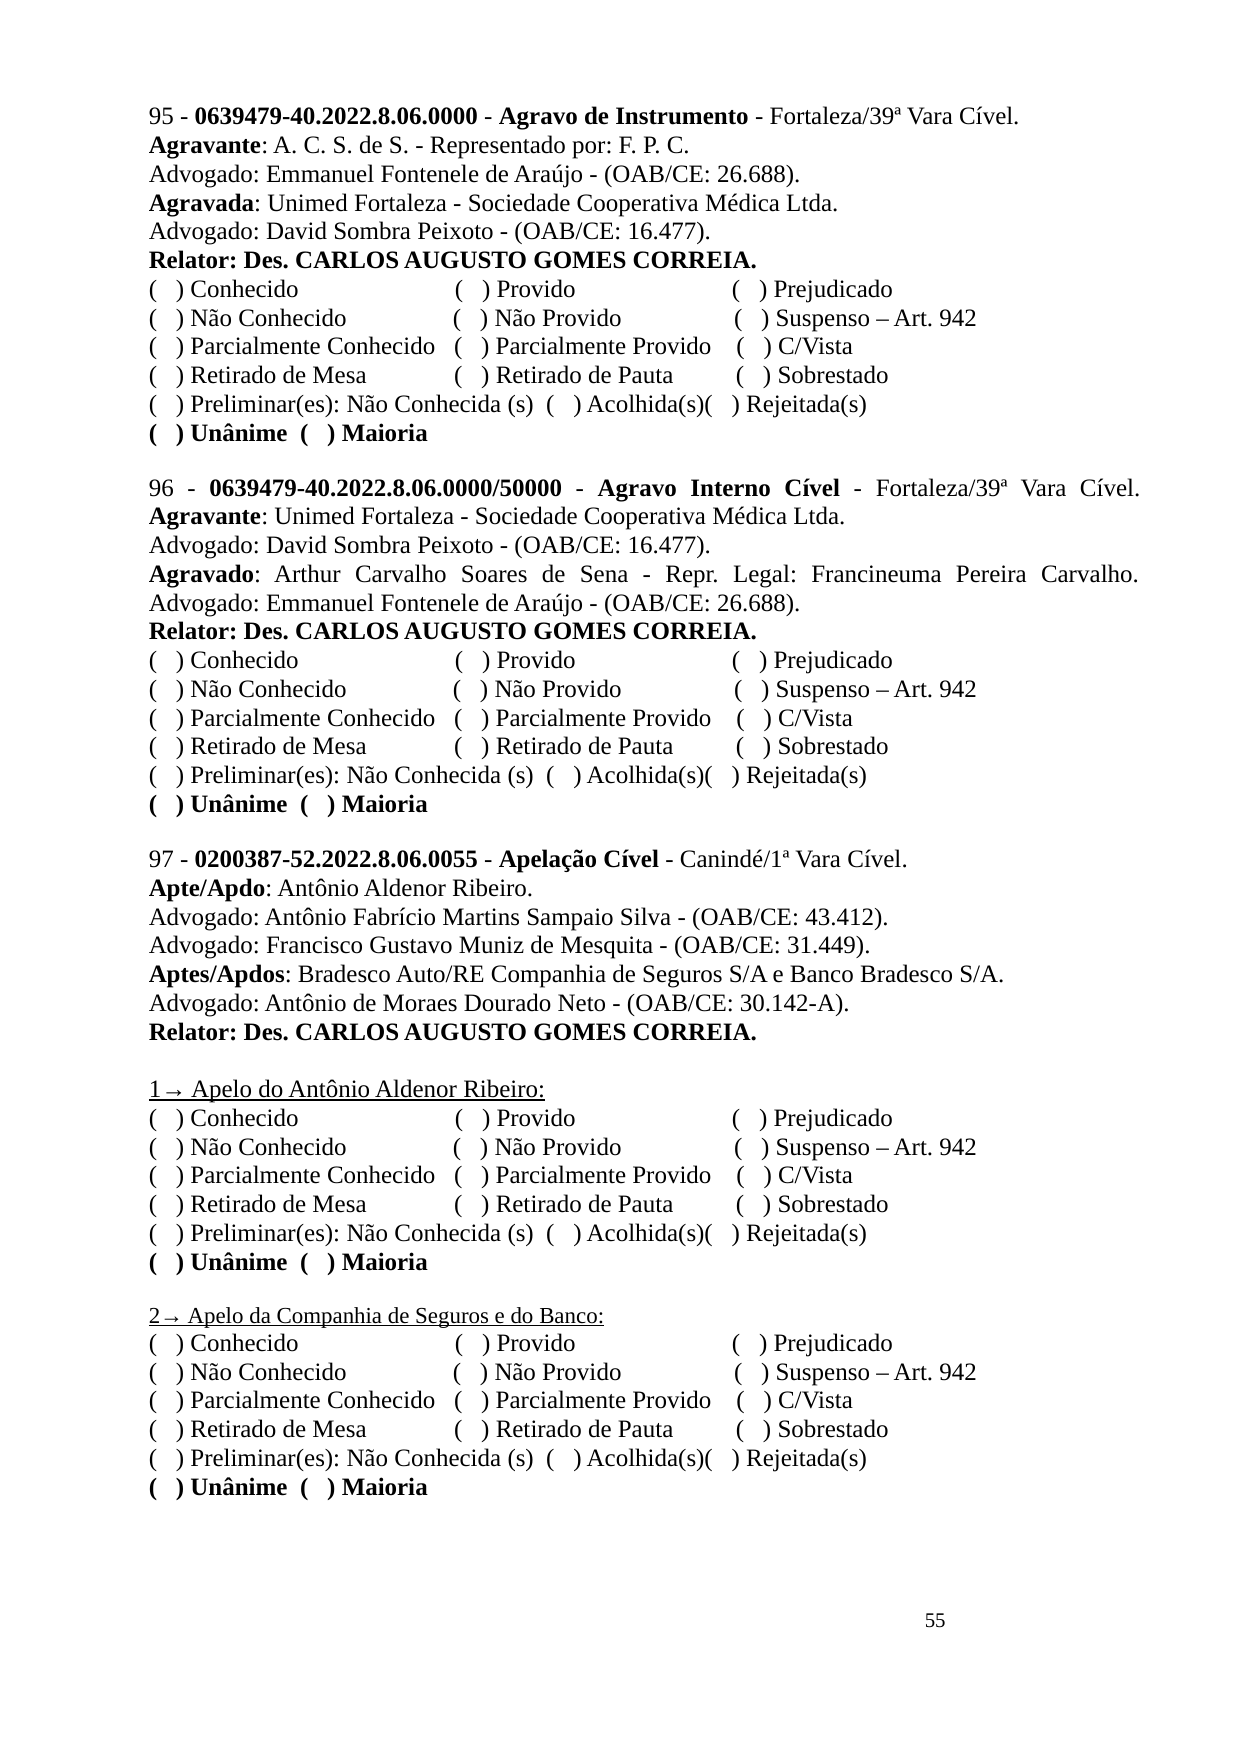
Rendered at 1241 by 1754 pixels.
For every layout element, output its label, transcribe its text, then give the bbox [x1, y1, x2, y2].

text Apte/Apdo: Antônio Aldenor Ribeiro. [148, 873, 1141, 902]
text Agravado: Arthur Carvalho Soares de Sena - Repr. Legal: Francineuma Pereira Carvalho. Advogado: Emmanuel Fontenele de Araújo - (OAB/CE: 26.688). [148, 559, 1141, 616]
text ( ) Parcialmente Conhecido ( ) Parcialmente Provido ( ) C/Vista [148, 1386, 1158, 1414]
text ( ) Conhecido ( ) Provido ( ) Prejudicado [148, 645, 1141, 674]
text 97 - 0200387-52.2022.8.06.0055 - Apelação Cível - Canindé/1ª Vara Cível. [148, 844, 1141, 873]
text ( ) Conhecido ( ) Provido ( ) Prejudicado [148, 274, 1141, 303]
text ( ) Não Conhecido ( ) Não Provido ( ) Suspenso – Art. 942 [148, 674, 1158, 703]
text ( ) Retirado de Mesa ( ) Retirado de Pauta ( ) Sobrestado [148, 1189, 1158, 1218]
text Advogado: David Sombra Peixoto - (OAB/CE: 16.477). [148, 216, 1141, 245]
text Advogado: Antônio Fabrício Martins Sampaio Silva - (OAB/CE: 43.412). [148, 902, 1141, 930]
text ( ) Preliminar(es): Não Conhecida (s) ( ) Acolhida(s)( ) Rejeitada(s) [148, 760, 1158, 789]
text Agravada: Unimed Fortaleza - Sociedade Cooperativa Médica Ltda. [148, 188, 1141, 216]
text ( ) Não Conhecido ( ) Não Provido ( ) Suspenso – Art. 942 [148, 303, 1158, 331]
text Agravante: A. C. S. de S. - Representado por: F. P. C. [148, 130, 1141, 159]
text ( ) Conhecido ( ) Provido ( ) Prejudicado [148, 1103, 1141, 1132]
text ( ) Parcialmente Conhecido ( ) Parcialmente Provido ( ) C/Vista [148, 1160, 1158, 1189]
text Relator: Des. CARLOS AUGUSTO GOMES CORREIA. [148, 245, 1141, 274]
text 95 - 0639479-40.2022.8.06.0000 - Agravo de Instrumento - Fortaleza/39ª Vara Cível. [148, 101, 1141, 130]
text ( ) Retirado de Mesa ( ) Retirado de Pauta ( ) Sobrestado [148, 731, 1158, 760]
text ( ) Conhecido ( ) Provido ( ) Prejudicado [148, 1328, 1141, 1357]
text ( ) Unânime ( ) Maioria [148, 1247, 1158, 1275]
text ( ) Retirado de Mesa ( ) Retirado de Pauta ( ) Sobrestado [148, 1414, 1158, 1443]
text 1→ Apelo do Antônio Aldenor Ribeiro: [148, 1074, 1141, 1103]
text ( ) Preliminar(es): Não Conhecida (s) ( ) Acolhida(s)( ) Rejeitada(s) [148, 1443, 1158, 1472]
text Advogado: Francisco Gustavo Muniz de Mesquita - (OAB/CE: 31.449). [148, 930, 1141, 959]
text ( ) Unânime ( ) Maioria [148, 1472, 1158, 1501]
text Advogado: Antônio de Moraes Dourado Neto - (OAB/CE: 30.142-A). [148, 988, 1141, 1017]
text ( ) Parcialmente Conhecido ( ) Parcialmente Provido ( ) C/Vista [148, 703, 1158, 731]
text ( ) Unânime ( ) Maioria [148, 789, 1158, 818]
text 96 - 0639479-40.2022.8.06.0000/50000 - Agravo Interno Cível - Fortaleza/39ª Vara Cível. Agravante: Unimed Fortaleza - Sociedade Cooperativa Médica Ltda. [148, 473, 1141, 530]
text Relator: Des. CARLOS AUGUSTO GOMES CORREIA. [148, 616, 1141, 645]
text 2→ Apelo da Companhia de Seguros e do Banco: [148, 1302, 1158, 1328]
text ( ) Parcialmente Conhecido ( ) Parcialmente Provido ( ) C/Vista [148, 331, 1158, 360]
text Aptes/Apdos: Bradesco Auto/RE Companhia de Seguros S/A e Banco Bradesco S/A. [148, 959, 1141, 988]
text ( ) Unânime ( ) Maioria [148, 418, 1158, 446]
text ( ) Não Conhecido ( ) Não Provido ( ) Suspenso – Art. 942 [148, 1132, 1158, 1160]
text ( ) Preliminar(es): Não Conhecida (s) ( ) Acolhida(s)( ) Rejeitada(s) [148, 1218, 1158, 1247]
text Relator: Des. CARLOS AUGUSTO GOMES CORREIA. [148, 1017, 1141, 1045]
text Advogado: Emmanuel Fontenele de Araújo - (OAB/CE: 26.688). [148, 159, 1141, 188]
text Advogado: David Sombra Peixoto - (OAB/CE: 16.477). [148, 530, 1141, 559]
text ( ) Preliminar(es): Não Conhecida (s) ( ) Acolhida(s)( ) Rejeitada(s) [148, 389, 1158, 418]
text ( ) Retirado de Mesa ( ) Retirado de Pauta ( ) Sobrestado [148, 360, 1158, 389]
text ( ) Não Conhecido ( ) Não Provido ( ) Suspenso – Art. 942 [148, 1357, 1158, 1386]
